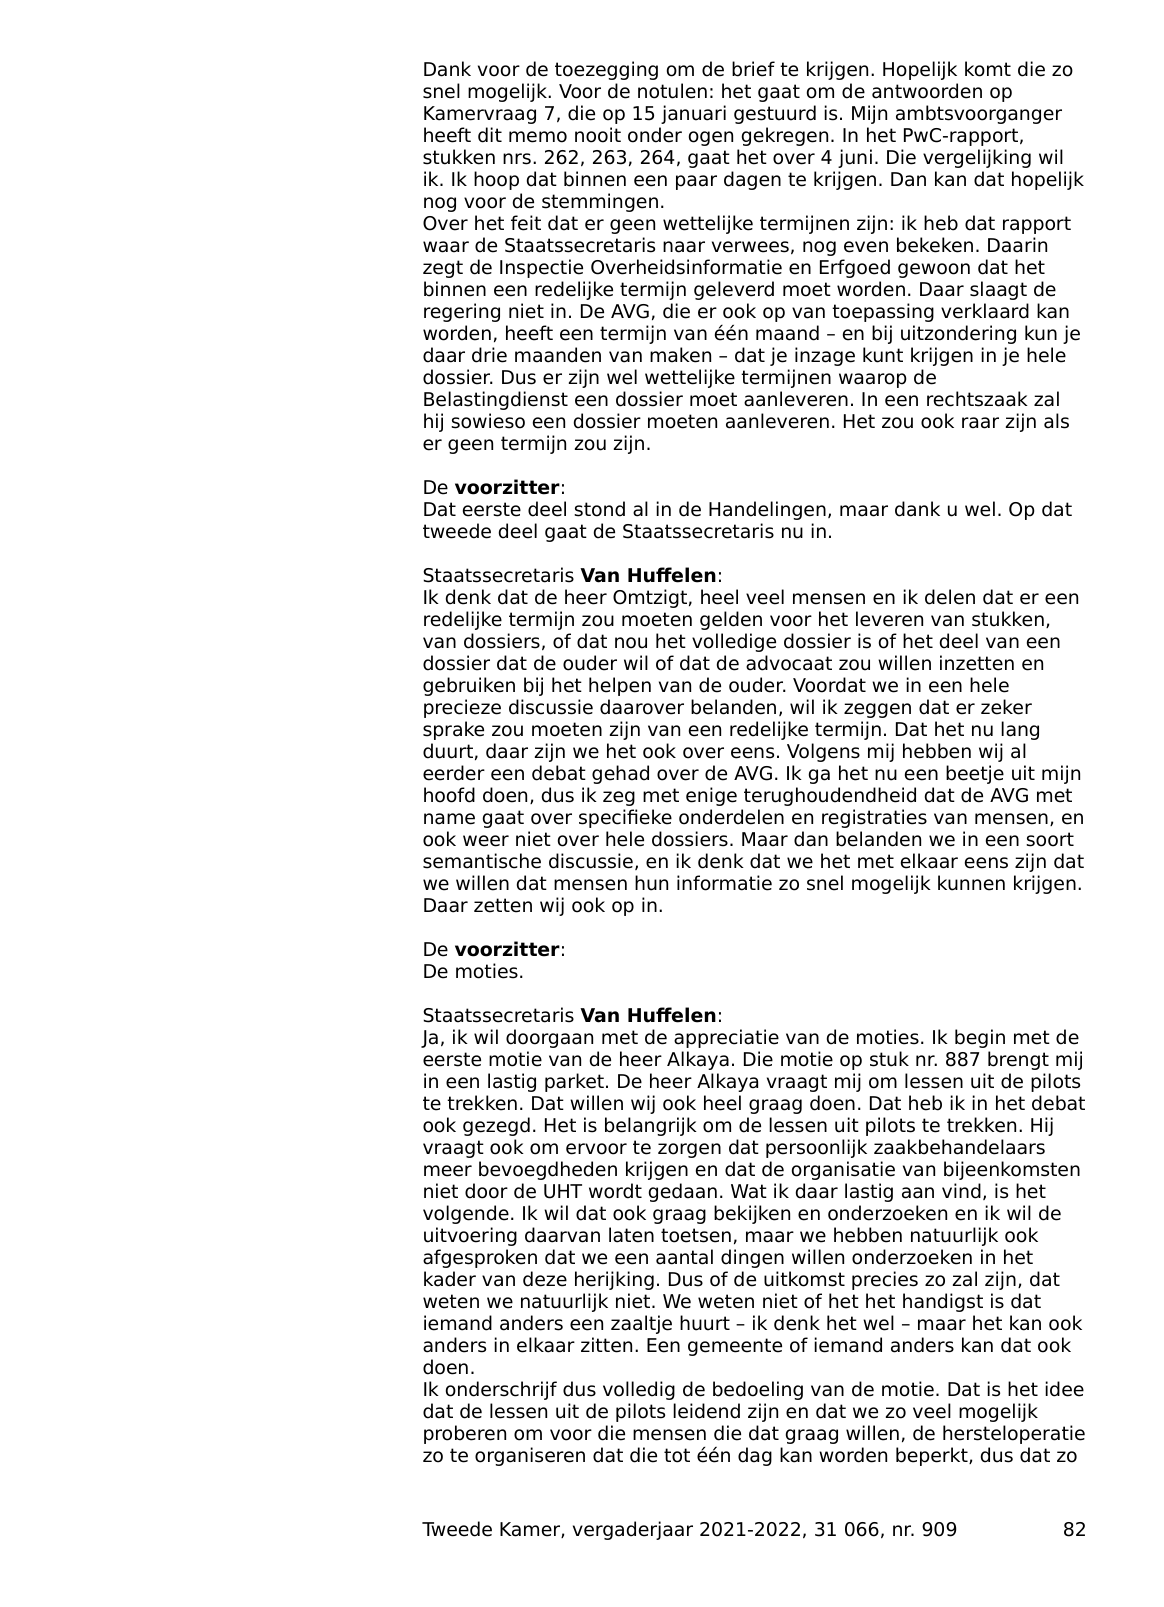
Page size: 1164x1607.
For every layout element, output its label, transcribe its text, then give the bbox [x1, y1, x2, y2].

text Staatssecretaris Van Huffelen: [422, 1005, 1087, 1027]
text Dank voor de toezegging om de brief te krijgen. Hopelijk komt die zo snel mogelijk. Voor de notulen: het gaat om de antwoorden op Kamervraag 7, die op 15 januari gestuurd is. Mijn ambtsvoorganger heeft dit memo nooit onder ogen gekregen. In het PwC-rapport, stukken nrs. 262, 263, 264, gaat het over 4 juni. Die vergelijking wil ik. Ik hoop dat binnen een paar dagen te krijgen. Dan kan dat hopelijk nog voor de stemmingen. [422, 59, 1087, 213]
text Ik denk dat de heer Omtzigt, heel veel mensen en ik delen dat er een redelijke termijn zou moeten gelden voor het leveren van stukken, van dossiers, of dat nou het volledige dossier is of het deel van een dossier dat de ouder wil of dat de advocaat zou willen inzetten en gebruiken bij het helpen van de ouder. Voordat we in een hele precieze discussie daarover belanden, wil ik zeggen dat er zeker sprake zou moeten zijn van een redelijke termijn. Dat het nu lang duurt, daar zijn we het ook over eens. Volgens mij hebben wij al eerder een debat gehad over de AVG. Ik ga het nu een beetje uit mijn hoofd doen, dus ik zeg met enige terughoudendheid dat de AVG met name gaat over specifieke onderdelen en registraties van mensen, en ook weer niet over hele dossiers. Maar dan belanden we in een soort semantische discussie, en ik denk dat we het met elkaar eens zijn dat we willen dat mensen hun informatie zo snel mogelijk kunnen krijgen. Daar zetten wij ook op in. [422, 587, 1087, 917]
text De voorzitter: [422, 477, 1087, 499]
text Staatssecretaris Van Huffelen: [422, 565, 1087, 587]
text Over het feit dat er geen wettelijke termijnen zijn: ik heb dat rapport waar de Staatssecretaris naar verwees, nog even bekeken. Daarin zegt de Inspectie Overheidsinformatie en Erfgoed gewoon dat het binnen een redelijke termijn geleverd moet worden. Daar slaagt de regering niet in. De AVG, die er ook op van toepassing verklaard kan worden, heeft een termijn van één maand – en bij uitzondering kun je daar drie maanden van maken – dat je inzage kunt krijgen in je hele dossier. Dus er zijn wel wettelijke termijnen waarop de Belastingdienst een dossier moet aanleveren. In een rechtszaak zal hij sowieso een dossier moeten aanleveren. Het zou ook raar zijn als er geen termijn zou zijn. [422, 213, 1087, 455]
text De voorzitter: [422, 939, 1087, 961]
text De moties. [422, 961, 1087, 983]
text Dat eerste deel stond al in de Handelingen, maar dank u wel. Op dat tweede deel gaat de Staatssecretaris nu in. [422, 499, 1087, 543]
text Ja, ik wil doorgaan met de appreciatie van de moties. Ik begin met de eerste motie van de heer Alkaya. Die motie op stuk nr. 887 brengt mij in een lastig parket. De heer Alkaya vraagt mij om lessen uit de pilots te trekken. Dat willen wij ook heel graag doen. Dat heb ik in het debat ook gezegd. Het is belangrijk om de lessen uit pilots te trekken. Hij vraagt ook om ervoor te zorgen dat persoonlijk zaakbehandelaars meer bevoegdheden krijgen en dat de organisatie van bijeenkomsten niet door de UHT wordt gedaan. Wat ik daar lastig aan vind, is het volgende. Ik wil dat ook graag bekijken en onderzoeken en ik wil de uitvoering daarvan laten toetsen, maar we hebben natuurlijk ook afgesproken dat we een aantal dingen willen onderzoeken in het kader van deze herijking. Dus of de uitkomst precies zo zal zijn, dat weten we natuurlijk niet. We weten niet of het het handigst is dat iemand anders een zaaltje huurt – ik denk het wel – maar het kan ook anders in elkaar zitten. Een gemeente of iemand anders kan dat ook doen. [422, 1027, 1087, 1379]
text Ik onderschrijf dus volledig de bedoeling van de motie. Dat is het idee dat de lessen uit de pilots leidend zijn en dat we zo veel mogelijk proberen om voor die mensen die dat graag willen, de hersteloperatie zo te organiseren dat die tot één dag kan worden beperkt, dus dat zo [422, 1379, 1087, 1467]
